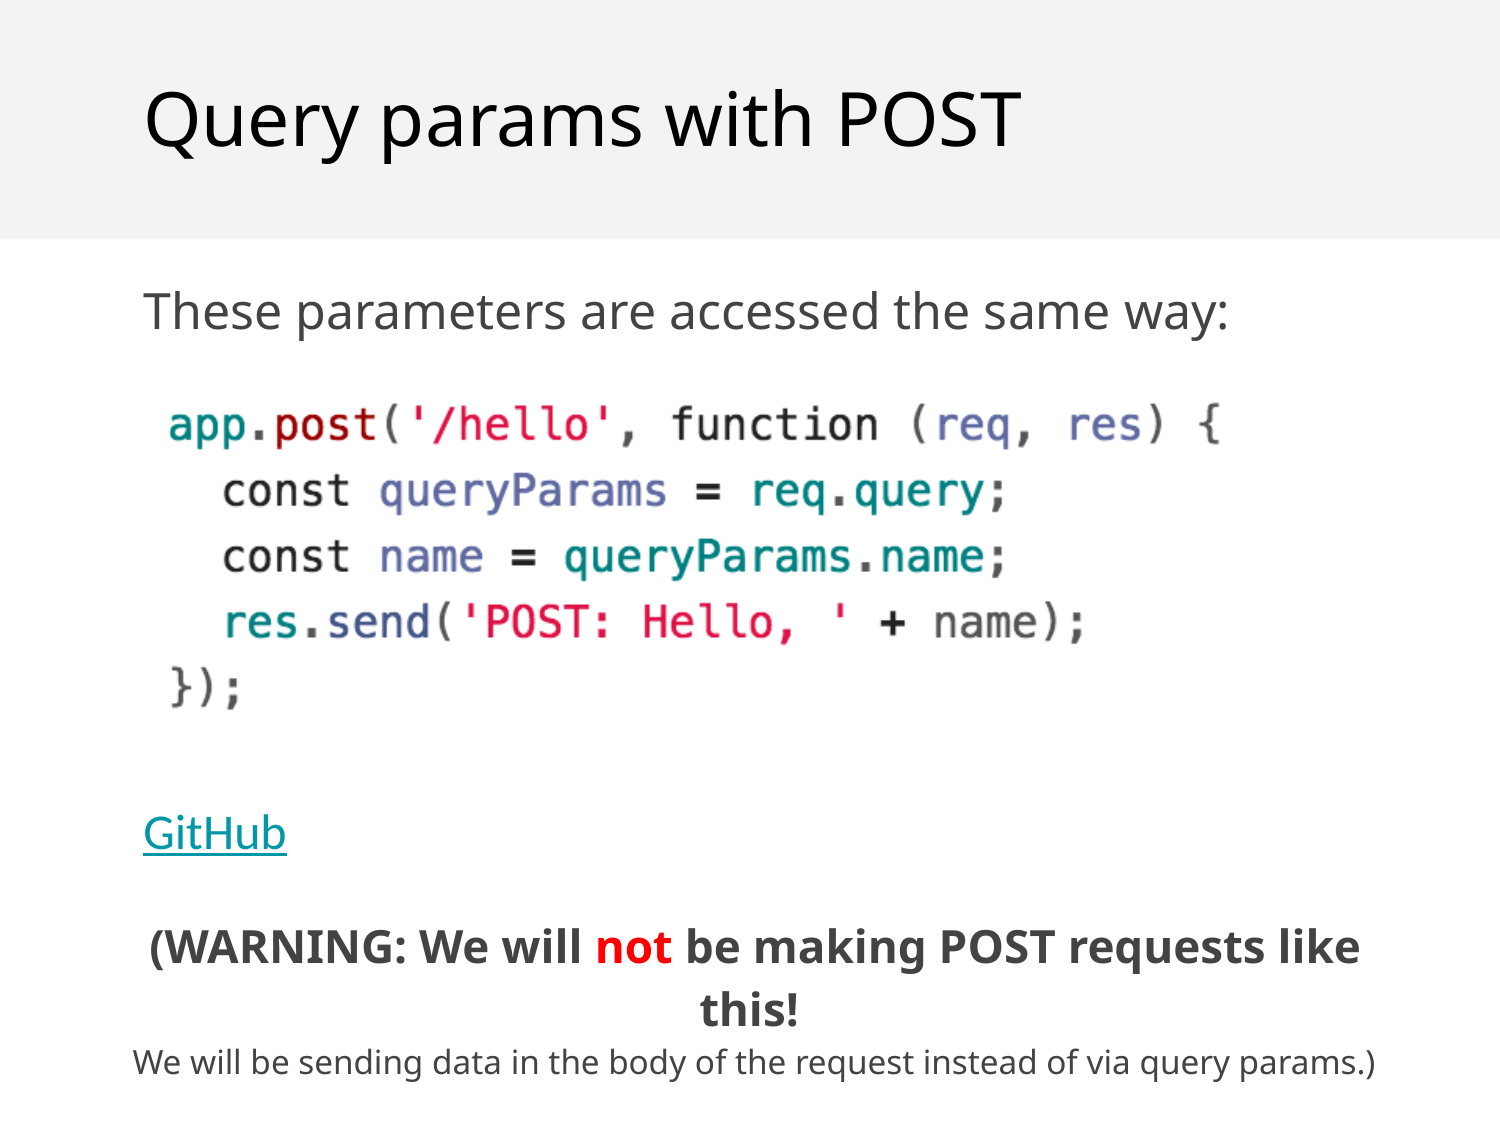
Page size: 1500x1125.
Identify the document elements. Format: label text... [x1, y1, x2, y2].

text_box GitHub [128, 784, 1332, 925]
list These parameters are accessed the same way: [128, 255, 1372, 364]
picture [146, 390, 1257, 735]
title Query params with POST [128, 56, 1372, 183]
list (WARNING: We will not be making POST requests like this! We will be sending data in the body of the request instead of via query params.) [81, 894, 1429, 1051]
